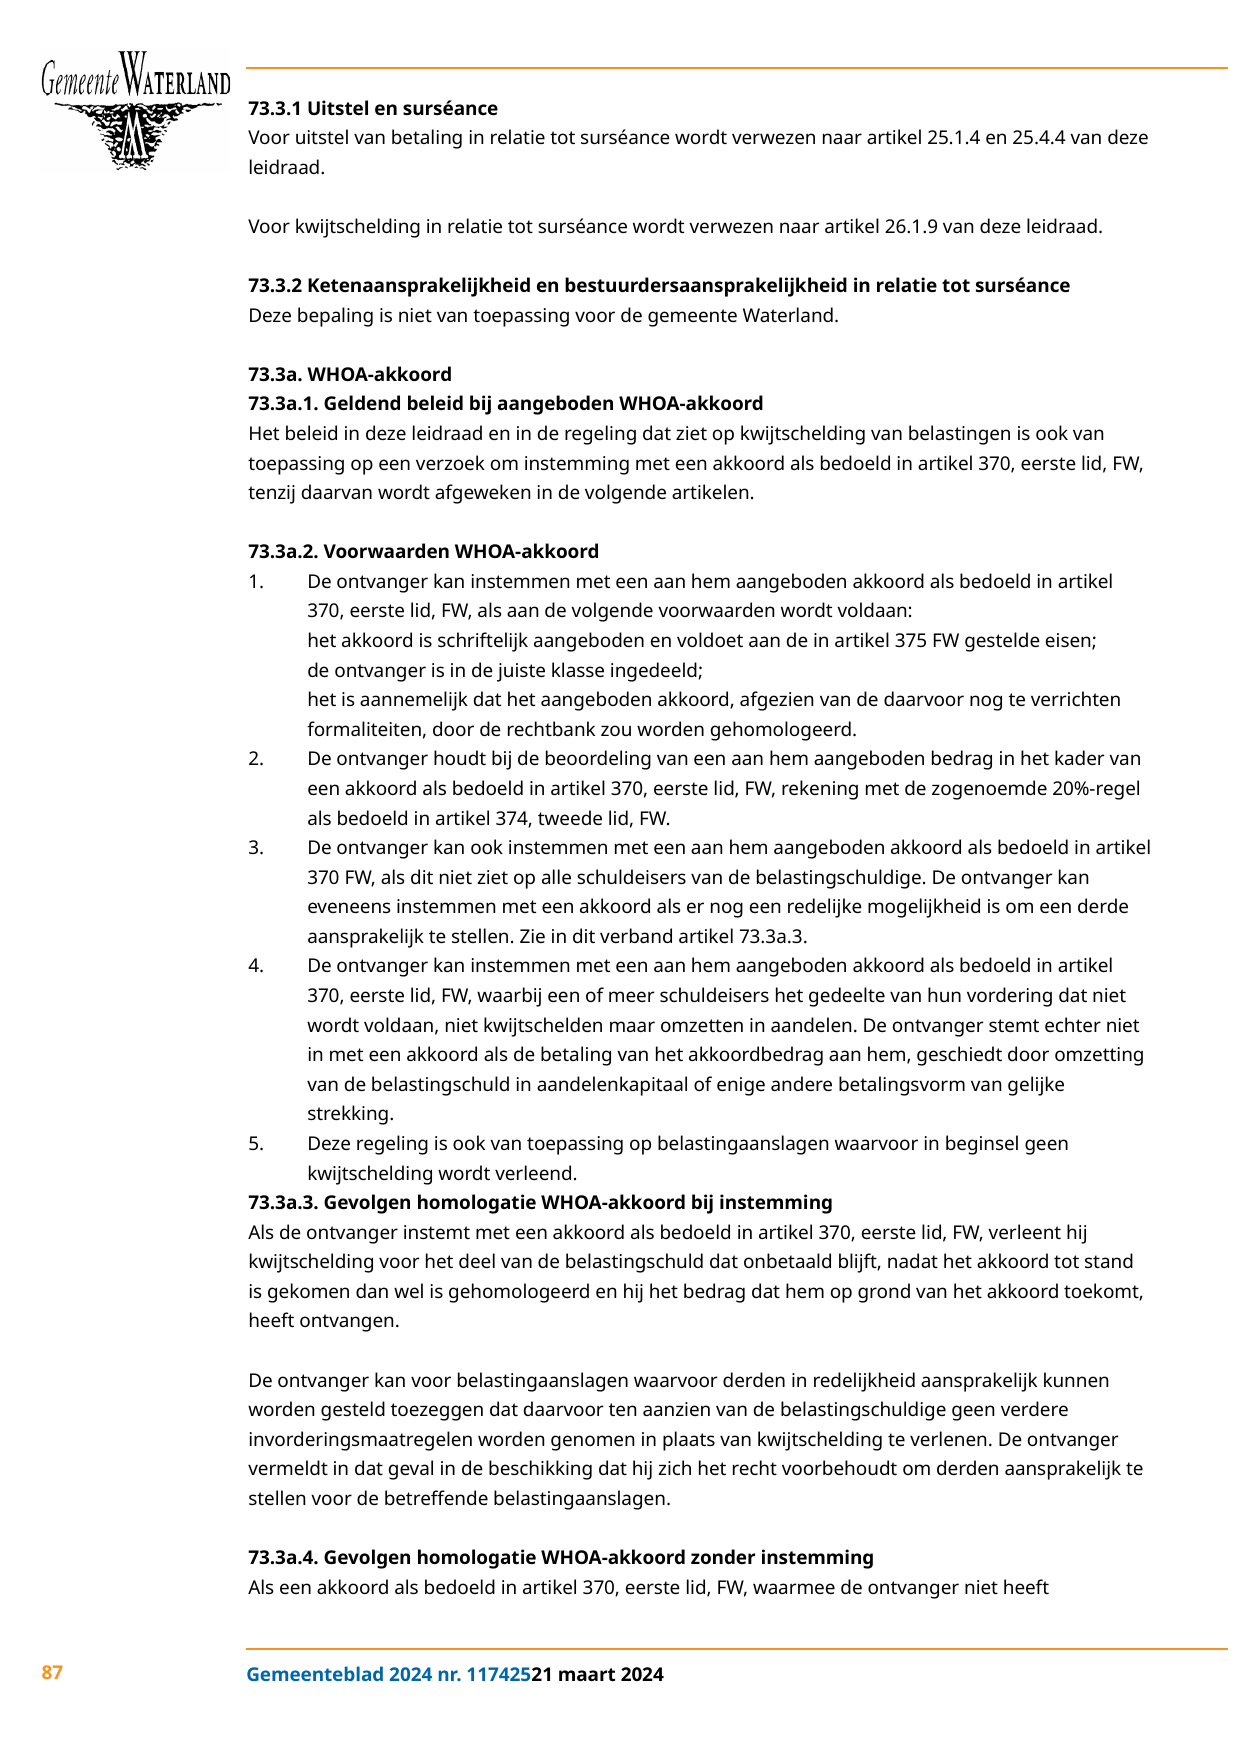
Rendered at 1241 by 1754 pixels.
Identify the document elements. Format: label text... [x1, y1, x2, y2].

list het akkoord is schriftelijk aangeboden en voldoet aan de in artikel 375 FW gestelde eisen; [248, 627, 1152, 653]
text 73.3.2 Ketenaansprakelijkheid en bestuurdersaansprakelijkheid in relatie tot surséance [248, 272, 1152, 298]
text 73.3a.2. Voorwaarden WHOA-akkoord [248, 538, 1152, 564]
list de ontvanger is in de juiste klasse ingedeeld; [248, 657, 1152, 683]
list Deze regeling is ook van toepassing op belastingaanslagen waarvoor in beginsel geen kwijtschelding wordt verleend. [248, 1130, 1152, 1186]
text Voor uitstel van betaling in relatie tot surséance wordt verwezen naar artikel 25.1.4 en 25.4.4 van deze leidraad. [248, 124, 1152, 180]
text 73.3a.1. Geldend beleid bij aangeboden WHOA-akkoord [248, 391, 1152, 416]
text Als een akkoord als bedoeld in artikel 370, eerste lid, FW, waarmee de ontvanger niet heeft [248, 1574, 1152, 1600]
text 73.3a.4. Gevolgen homologatie WHOA-akkoord zonder instemming [248, 1544, 1152, 1570]
text Deze bepaling is niet van toepassing voor de gemeente Waterland. [248, 302, 1152, 328]
text De ontvanger kan voor belastingaanslagen waarvoor derden in redelijkheid aansprakelijk kunnen worden gesteld toezeggen dat daarvoor ten aanzien van de belastingschuldige geen verdere invorderingsmaatregelen worden genomen in plaats van kwijtschelding te verlenen. De ontvanger vermeldt in dat geval in de beschikking dat hij zich het recht voorbehoudt om derden aansprakelijk te stellen voor de betreffende belastingaanslagen. [248, 1367, 1152, 1511]
list De ontvanger kan instemmen met een aan hem aangeboden akkoord als bedoeld in artikel 370, eerste lid, FW, als aan de volgende voorwaarden wordt voldaan: [248, 568, 1152, 623]
text Voor kwijtschelding in relatie tot surséance wordt verwezen naar artikel 26.1.9 van deze leidraad. [248, 213, 1152, 239]
text Als de ontvanger instemt met een akkoord als bedoeld in artikel 370, eerste lid, FW, verleent hij kwijtschelding voor het deel van de belastingschuld dat onbetaald blijft, nadat het akkoord tot stand is gekomen dan wel is gehomologeerd en hij het bedrag dat hem op grond van het akkoord toekomt, heeft ontvangen. [248, 1219, 1152, 1333]
list De ontvanger houdt bij de beoordeling van een aan hem aangeboden bedrag in het kader van een akkoord als bedoeld in artikel 370, eerste lid, FW, rekening met de zogenoemde 20%-regel als bedoeld in artikel 374, tweede lid, FW. [248, 746, 1152, 831]
text 73.3a.3. Gevolgen homologatie WHOA-akkoord bij instemming [248, 1189, 1152, 1215]
text 73.3.1 Uitstel en surséance [248, 95, 1152, 121]
list De ontvanger kan instemmen met een aan hem aangeboden akkoord als bedoeld in artikel 370, eerste lid, FW, waarbij een of meer schuldeisers het gedeelte van hun vordering dat niet wordt voldaan, niet kwijtschelden maar omzetten in aandelen. De ontvanger stemt echter niet in met een akkoord als de betaling van het akkoordbedrag aan hem, geschiedt door omzetting van de belastingschuld in aandelenkapitaal of enige andere betalingsvorm van gelijke strekking. [248, 953, 1152, 1126]
list De ontvanger kan ook instemmen met een aan hem aangeboden akkoord als bedoeld in artikel 370 FW, als dit niet ziet op alle schuldeisers van de belastingschuldige. De ontvanger kan eveneens instemmen met een akkoord als er nog een redelijke mogelijkheid is om een derde aansprakelijk te stellen. Zie in dit verband artikel 73.3a.3. [248, 834, 1152, 949]
text 73.3a. WHOA-akkoord [248, 361, 1152, 387]
picture [41, 47, 231, 172]
text Het beleid in deze leidraad en in de regeling dat ziet op kwijtschelding van belastingen is ook van toepassing op een verzoek om instemming met een akkoord als bedoeld in artikel 370, eerste lid, FW, tenzij daarvan wordt afgeweken in de volgende artikelen. [248, 420, 1152, 505]
list het is aannemelijk dat het aangeboden akkoord, afgezien van de daarvoor nog te verrichten formaliteiten, door de rechtbank zou worden gehomologeerd. [248, 686, 1152, 742]
